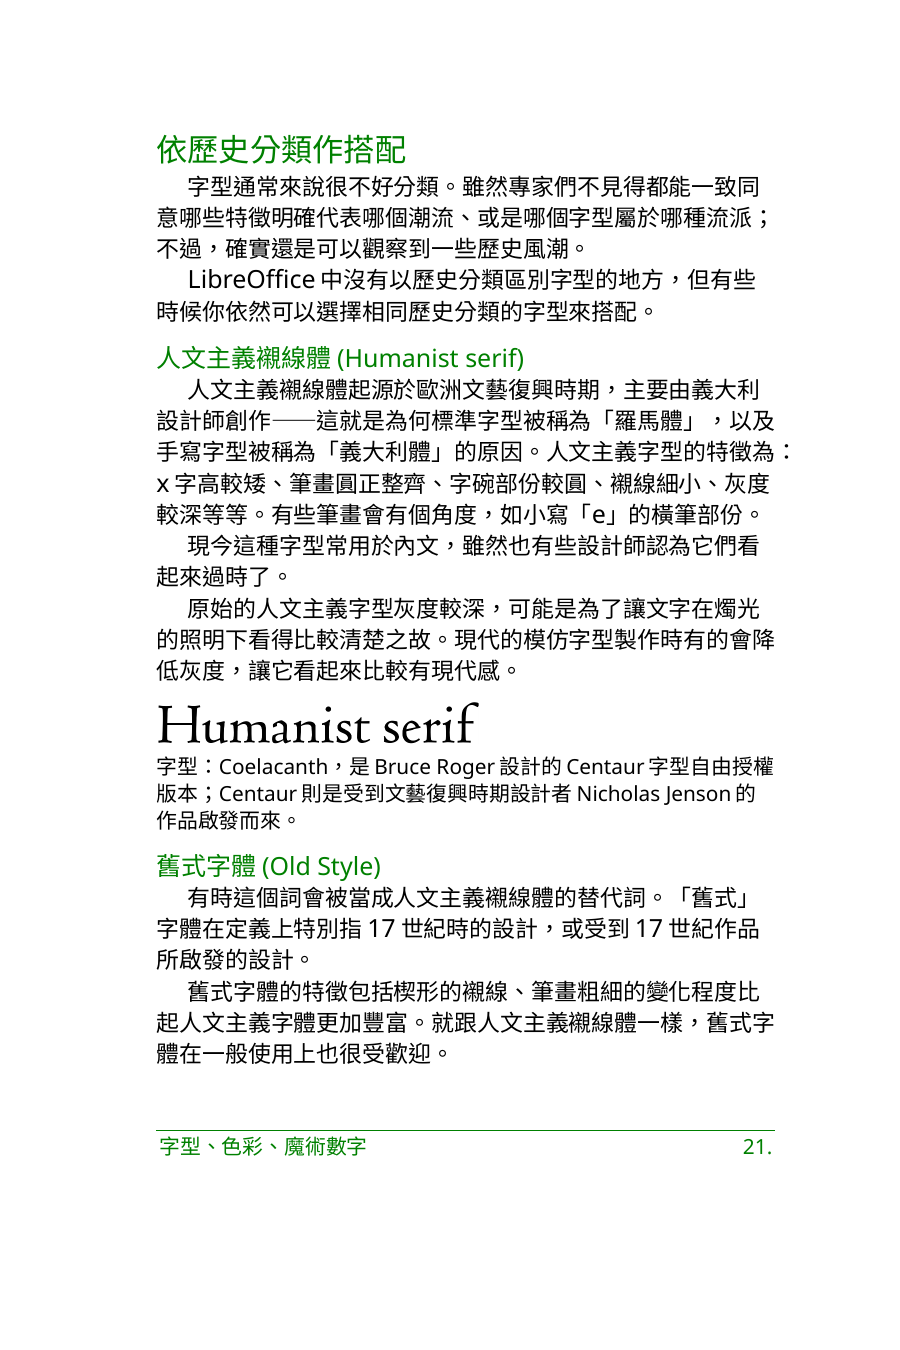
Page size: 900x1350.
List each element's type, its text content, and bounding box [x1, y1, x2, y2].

table_cell 字型：Coelacanth，是Bruce Roger設計的Centaur字型自由授權版本；Centaur則是受到文藝復興時期設計者Nicholas Jenson的作品啟發而來。 [156, 745, 775, 834]
text LibreOffice中沒有以歷史分類區別字型的地方，但有些時候你依然可以選擇相同歷史分類的字型來搭配。 [156, 264, 775, 326]
text 原始的人文主義字型灰度較深，可能是為了讓文字在燭光的照明下看得比較清楚之故。現代的模仿字型製作時有的會降低灰度，讓它看起來比較有現代感。 [156, 592, 775, 686]
text 字型通常來說很不好分類。雖然專家們不見得都能一致同意哪些特徵明確代表哪個潮流、或是哪個字型屬於哪種流派；不過，確實還是可以觀察到一些歷史風潮。 [156, 170, 775, 264]
subtitle 舊式字體 (Old Style) [156, 850, 775, 881]
subtitle 人文主義襯線體 (Humanist serif) [156, 342, 775, 373]
text 有時這個詞會被當成人文主義襯線體的替代詞。「舊式」字體在定義上特別指17世紀時的設計，或受到17世紀作品所啟發的設計。 [156, 881, 775, 975]
text 舊式字體的特徵包括楔形的襯線、筆畫粗細的變化程度比起人文主義字體更加豐富。就跟人文主義襯線體一樣，舊式字體在一般使用上也很受歡迎。 [156, 975, 775, 1069]
picture [156, 700, 479, 744]
subtitle 依歷史分類作搭配 [156, 125, 775, 170]
text 人文主義襯線體起源於歐洲文藝復興時期，主要由義大利設計師創作——這就是為何標準字型被稱為「羅馬體」，以及手寫字型被稱為「義大利體」的原因。人文主義字型的特徵為：x字高較矮、筆畫圓正整齊、字碗部份較圓、襯線細小、灰度較深等等。有些筆畫會有個角度，如小寫「e」的橫筆部份。 [156, 373, 775, 529]
table_header [156, 701, 775, 745]
text 現今這種字型常用於內文，雖然也有些設計師認為它們看起來過時了。 [156, 529, 775, 592]
